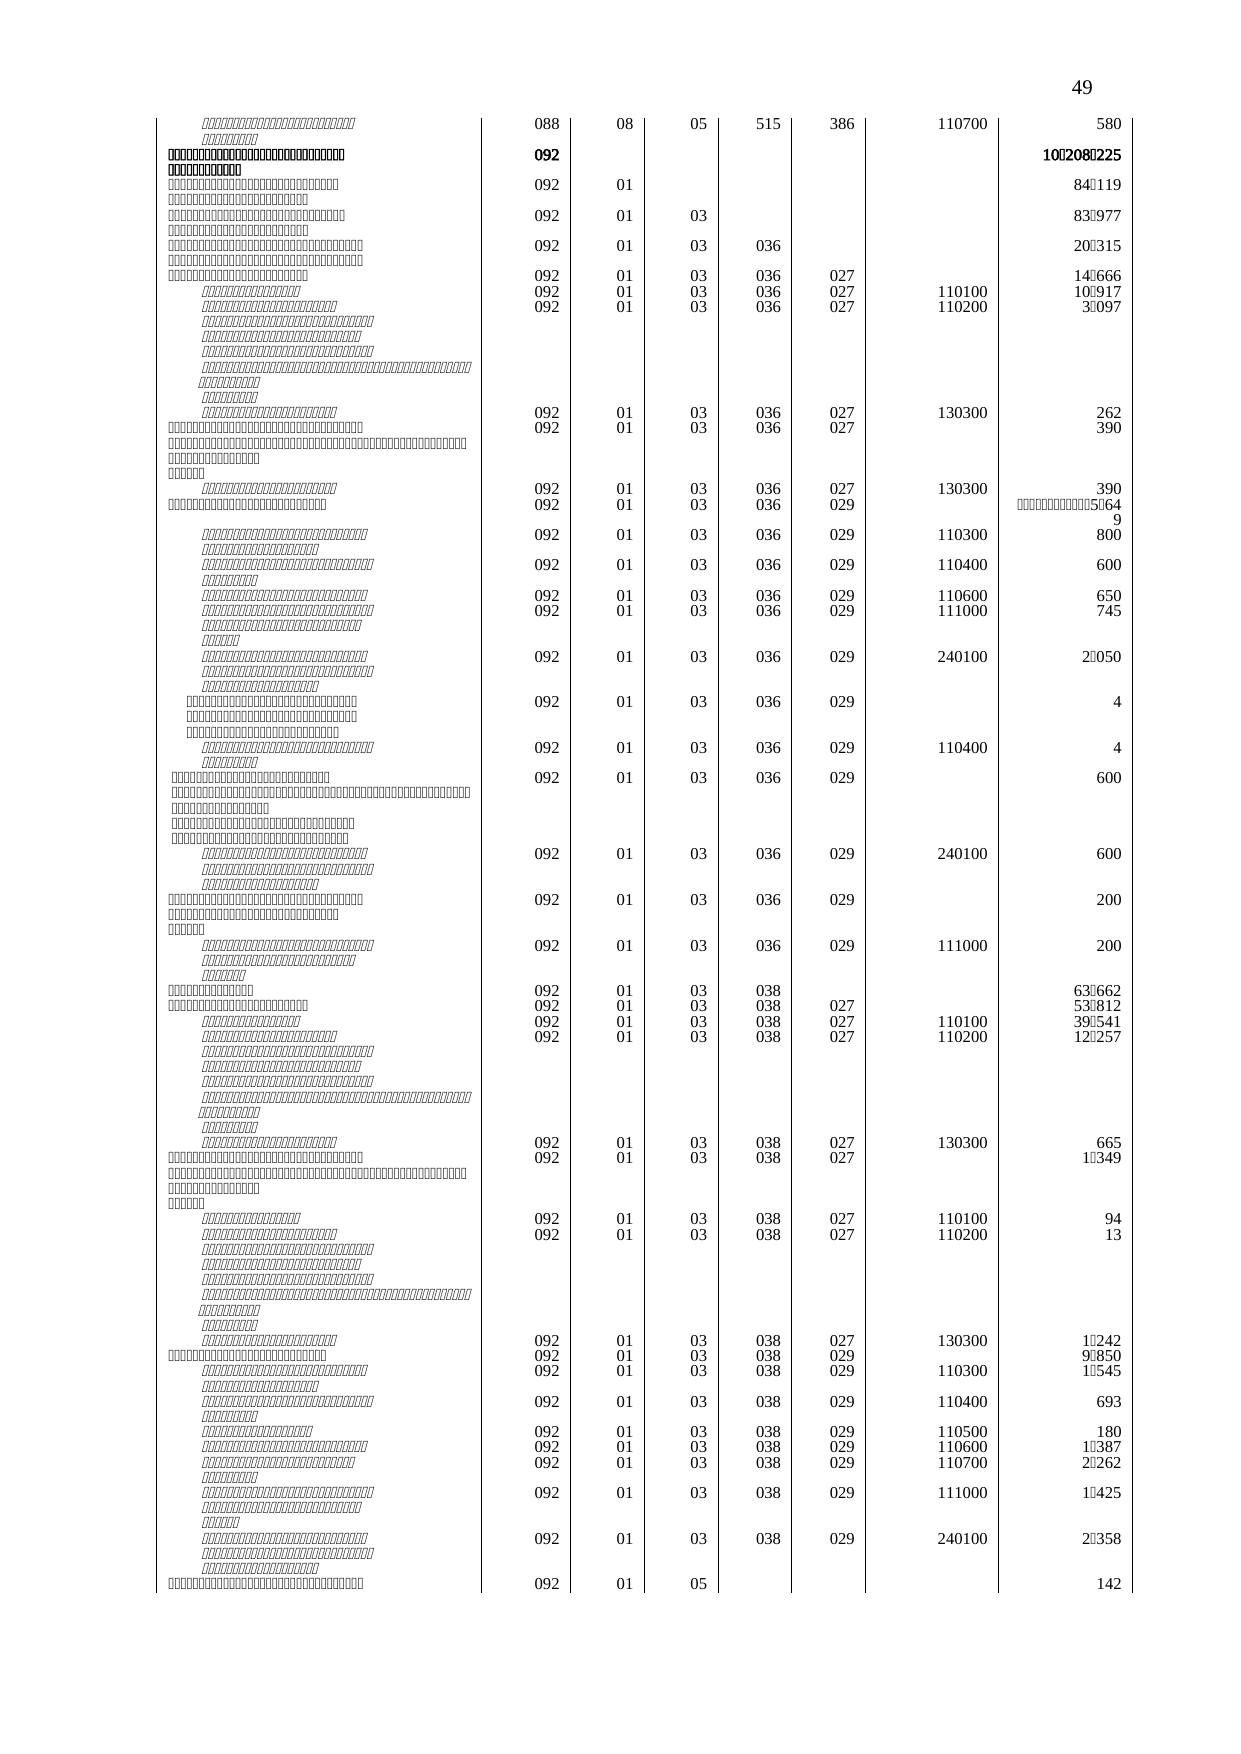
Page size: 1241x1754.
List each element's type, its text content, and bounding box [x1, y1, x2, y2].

table_cell  [866, 1426, 998, 1441]
table_cell  [157, 483, 481, 498]
table_cell  [157, 1015, 481, 1031]
table_cell  [482, 1137, 570, 1152]
table_cell  [999, 848, 1132, 894]
table_cell  [645, 209, 718, 240]
table_cell [866, 149, 998, 179]
table_cell  [571, 985, 644, 1000]
table_cell  [999, 939, 1132, 985]
table_cell  [645, 650, 718, 696]
table_cell [1133, 301, 1163, 407]
table_cell  [999, 301, 1132, 407]
table_cell  [999, 1335, 1132, 1350]
table_cell  [645, 1533, 718, 1578]
table_cell  [482, 939, 570, 985]
table_cell  [645, 407, 718, 422]
table_cell  [792, 1152, 865, 1213]
table_cell  [157, 985, 481, 1000]
table_cell  [645, 1578, 718, 1593]
table_cell [1133, 209, 1163, 240]
table_cell  [719, 1015, 791, 1031]
table_cell  [482, 1441, 570, 1456]
table_cell  [571, 696, 644, 742]
table_cell [1133, 1031, 1163, 1137]
table_cell  [866, 848, 998, 894]
table_cell [1133, 1137, 1163, 1152]
table_cell  [866, 1228, 998, 1335]
table_cell  [866, 301, 998, 407]
table_cell  [792, 1365, 865, 1396]
table_cell   [157, 559, 481, 589]
table_cell  [482, 179, 570, 209]
table_cell  [866, 559, 998, 589]
table_cell  [999, 650, 1132, 696]
table_cell  [792, 772, 865, 848]
table_cell   [157, 529, 481, 559]
table_cell  [571, 1137, 644, 1152]
table_cell  [999, 772, 1132, 848]
table_cell  [571, 1015, 644, 1031]
table_cell  [719, 1335, 791, 1350]
table_cell  [999, 149, 1132, 179]
table_cell  [719, 985, 791, 1000]
table_cell  [645, 285, 718, 301]
table_cell  [482, 1350, 570, 1365]
table_cell  [645, 742, 718, 772]
table_cell    [157, 1487, 481, 1532]
table_cell [1133, 1213, 1163, 1228]
table_cell [1133, 149, 1163, 179]
table_cell  [482, 270, 570, 285]
table_cell  [482, 559, 570, 589]
table_cell  [482, 240, 570, 270]
table_cell  [157, 1137, 481, 1152]
table_cell  [645, 1000, 718, 1015]
table_cell [1133, 407, 1163, 422]
table_cell  [571, 1152, 644, 1213]
table_cell  [719, 285, 791, 301]
table_cell [866, 772, 998, 848]
table_cell  [792, 742, 865, 772]
table_cell  [866, 1335, 998, 1350]
table_cell  [719, 559, 791, 589]
table_cell  [645, 1015, 718, 1031]
table_cell  [571, 742, 644, 772]
table_cell  [645, 605, 718, 650]
table_cell [1133, 742, 1163, 772]
table_cell  [571, 1578, 644, 1593]
table_cell  [866, 742, 998, 772]
table_cell  [719, 772, 791, 848]
table_cell  [571, 772, 644, 848]
table_cell  [866, 1487, 998, 1532]
table_cell [1133, 1152, 1163, 1213]
table_cell  [482, 1533, 570, 1578]
table_cell [719, 149, 791, 179]
table_cell  [719, 1000, 791, 1015]
table_cell  [482, 590, 570, 605]
table_cell  [866, 529, 998, 559]
table_cell  [482, 483, 570, 498]
table_cell [866, 498, 998, 529]
table_cell  [719, 742, 791, 772]
table_cell  [999, 605, 1132, 650]
table_cell  [571, 1031, 644, 1137]
table_cell       [157, 1228, 481, 1335]
table_cell   [157, 1456, 481, 1487]
table_cell  [792, 1031, 865, 1137]
table_cell  [157, 407, 481, 422]
table_cell  [719, 498, 791, 529]
table_cell  [571, 1441, 644, 1456]
table_cell  [645, 1137, 718, 1152]
table_cell  [571, 1456, 644, 1487]
table_cell [866, 270, 998, 285]
table_cell [645, 149, 718, 179]
table_cell  [645, 270, 718, 285]
table_cell [866, 422, 998, 483]
table_cell  [999, 894, 1132, 939]
table_cell  [571, 301, 644, 407]
table_cell  [571, 1396, 644, 1426]
table_cell  [866, 1533, 998, 1578]
table_cell  [719, 1487, 791, 1532]
table_cell [719, 1578, 791, 1593]
table_cell  [719, 118, 791, 148]
table_cell  [792, 696, 865, 742]
table_cell  [866, 483, 998, 498]
table_cell  [719, 1456, 791, 1487]
table_cell  [571, 1000, 644, 1015]
table_cell  [482, 498, 570, 529]
table_cell  [482, 1031, 570, 1137]
table_cell  [866, 285, 998, 301]
table_cell  [999, 483, 1132, 498]
table_cell  [866, 650, 998, 696]
table_cell  [482, 118, 570, 148]
table_cell [1133, 422, 1163, 483]
table_cell  [571, 407, 644, 422]
table_cell  [482, 772, 570, 848]
table_cell [866, 1350, 998, 1365]
table_cell  [719, 1228, 791, 1335]
table_cell  [792, 894, 865, 939]
table_cell [866, 1578, 998, 1593]
table_cell  [866, 1456, 998, 1487]
table_cell  [645, 1152, 718, 1213]
table_cell  [866, 939, 998, 985]
table_cell  [719, 939, 791, 985]
table_cell  [792, 1335, 865, 1350]
table_cell  [645, 529, 718, 559]
table_cell  [719, 1350, 791, 1365]
table_cell  [571, 894, 644, 939]
table_cell [1133, 270, 1163, 285]
table_cell [1133, 894, 1163, 939]
table_cell [792, 240, 865, 270]
table_cell  [571, 1426, 644, 1441]
table_cell  [571, 179, 644, 209]
table_cell  [645, 1213, 718, 1228]
table_cell    [157, 696, 481, 742]
table_cell  [792, 650, 865, 696]
table_cell  [719, 529, 791, 559]
table_cell  [571, 422, 644, 483]
table_cell  [719, 894, 791, 939]
table_cell  [792, 848, 865, 894]
table_cell [1133, 498, 1163, 529]
table_cell  [866, 1031, 998, 1137]
table_cell  [792, 483, 865, 498]
table_cell  [719, 422, 791, 483]
table_cell  [792, 1350, 865, 1365]
table_cell  [482, 1487, 570, 1532]
table_cell       [157, 301, 481, 407]
table_cell  [999, 1487, 1132, 1532]
table_cell   [157, 118, 481, 148]
table_cell  [792, 301, 865, 407]
table_cell  [866, 1396, 998, 1426]
table_cell  [792, 1456, 865, 1487]
table_cell [1133, 1365, 1163, 1396]
table_cell    [157, 1152, 481, 1213]
table_cell    [157, 1533, 481, 1578]
table_cell [1133, 1533, 1163, 1578]
table_cell    [157, 605, 481, 650]
table_cell [792, 209, 865, 240]
table_cell [1133, 1335, 1163, 1350]
table_cell    [157, 939, 481, 985]
table_cell  [866, 118, 998, 148]
table_cell  [792, 1487, 865, 1532]
table_cell  [571, 498, 644, 529]
table_cell  [866, 1213, 998, 1228]
table_cell  [719, 1213, 791, 1228]
table_cell  [157, 590, 481, 605]
table_cell  [571, 1350, 644, 1365]
table_cell  [157, 1000, 481, 1015]
table_cell  [866, 1441, 998, 1456]
table_cell  [645, 590, 718, 605]
table_cell  [999, 1426, 1132, 1441]
table_cell  [792, 1426, 865, 1441]
table_cell   [157, 149, 481, 179]
table_cell  [482, 1015, 570, 1031]
table_cell  [999, 1441, 1132, 1456]
table_cell  [999, 209, 1132, 240]
table_cell  [482, 1228, 570, 1335]
table_cell [1133, 1456, 1163, 1487]
table_cell  [571, 605, 644, 650]
table_cell  [482, 1213, 570, 1228]
table_cell [1133, 696, 1163, 742]
table_cell [792, 149, 865, 179]
table_cell  [571, 939, 644, 985]
table_cell  [719, 407, 791, 422]
table_cell [1133, 650, 1163, 696]
table_cell  [719, 1533, 791, 1578]
table_cell  [999, 1137, 1132, 1152]
table_cell  [999, 1228, 1132, 1335]
table_cell  [571, 1487, 644, 1532]
table_cell  [645, 939, 718, 985]
table_cell  [482, 742, 570, 772]
table_cell  [719, 605, 791, 650]
table_cell  [866, 407, 998, 422]
table_cell  [571, 650, 644, 696]
table_cell [1133, 590, 1163, 605]
table_cell [792, 179, 865, 209]
table_cell  [482, 1396, 570, 1426]
table_cell [719, 209, 791, 240]
table_cell  [157, 1441, 481, 1456]
table_cell  [157, 1578, 481, 1593]
table_cell   [157, 240, 481, 270]
table_cell  [482, 894, 570, 939]
table_cell  [792, 1015, 865, 1031]
table_cell    [157, 422, 481, 483]
table_cell  [157, 1213, 481, 1228]
table_cell  [999, 1152, 1132, 1213]
table_cell  [645, 1396, 718, 1426]
table_cell  [482, 985, 570, 1000]
table_cell  [719, 848, 791, 894]
table_cell  [482, 1578, 570, 1593]
table_cell  [645, 1487, 718, 1532]
table_cell  [719, 696, 791, 742]
table_cell  [645, 422, 718, 483]
table_cell  [645, 483, 718, 498]
table_cell  [719, 240, 791, 270]
table_cell  [482, 605, 570, 650]
table_cell  [571, 483, 644, 498]
table_cell [1133, 1426, 1163, 1441]
table_cell [1133, 985, 1163, 1000]
table_cell  [792, 1000, 865, 1015]
table_cell  [999, 742, 1132, 772]
table_cell  [645, 1426, 718, 1441]
table_cell [645, 179, 718, 209]
table_cell [1133, 1000, 1163, 1015]
table_cell  [645, 301, 718, 407]
table_cell  [482, 1365, 570, 1396]
table_cell  [999, 559, 1132, 589]
table_cell  [999, 1456, 1132, 1487]
table_cell    [157, 848, 481, 894]
table_cell  [645, 498, 718, 529]
table_cell  [482, 209, 570, 240]
table_cell     [157, 772, 481, 848]
table_cell  [999, 1350, 1132, 1365]
table_cell  [792, 285, 865, 301]
table_cell [1133, 240, 1163, 270]
table_cell  [482, 529, 570, 559]
table_cell  [645, 118, 718, 148]
table_cell  [866, 605, 998, 650]
table_cell  [792, 407, 865, 422]
table_cell  [645, 1031, 718, 1137]
table_cell [1133, 1015, 1163, 1031]
table_cell  [157, 285, 481, 301]
table_cell  [999, 1000, 1132, 1015]
table_cell  [571, 590, 644, 605]
table_cell [1133, 848, 1163, 894]
table_cell [1133, 483, 1163, 498]
table_cell  [999, 696, 1132, 742]
table_cell [866, 209, 998, 240]
table_cell [866, 985, 998, 1000]
table_cell  [719, 1426, 791, 1441]
table_cell  [999, 1578, 1132, 1593]
table_cell  [719, 301, 791, 407]
table_cell [866, 1152, 998, 1213]
table_cell  [571, 1365, 644, 1396]
table_cell  [571, 209, 644, 240]
table_cell  [792, 1396, 865, 1426]
table_cell  [571, 270, 644, 285]
table_cell  [792, 498, 865, 529]
table_cell [1133, 1578, 1163, 1593]
table_cell  [999, 407, 1132, 422]
table_cell [1133, 179, 1163, 209]
table_cell  [792, 939, 865, 985]
table_cell  [571, 285, 644, 301]
table_cell  [719, 590, 791, 605]
table_cell [792, 985, 865, 1000]
table_cell  [482, 848, 570, 894]
table_cell  [571, 118, 644, 148]
table_cell  [999, 1365, 1132, 1396]
table_cell [1133, 939, 1163, 985]
table_cell  [866, 1137, 998, 1152]
table_cell  [645, 559, 718, 589]
table_cell  [157, 270, 481, 285]
table_cell  [571, 529, 644, 559]
table_cell  [999, 1015, 1132, 1031]
table_cell  [645, 772, 718, 848]
table_cell  [645, 1335, 718, 1350]
table_cell  [482, 149, 570, 179]
table_cell  [645, 848, 718, 894]
table_cell  [792, 1441, 865, 1456]
table_cell [1133, 118, 1163, 148]
table_cell  [999, 240, 1132, 270]
table_cell   [157, 179, 481, 209]
table_cell  [999, 270, 1132, 285]
table_cell  [157, 1350, 481, 1365]
table_cell  [999, 422, 1132, 483]
table_cell  [645, 894, 718, 939]
table_cell  [482, 422, 570, 483]
table_cell  [645, 1456, 718, 1487]
table_cell  [719, 1441, 791, 1456]
table_cell  [719, 1031, 791, 1137]
table_cell  [792, 605, 865, 650]
table_cell  [866, 1365, 998, 1396]
table_cell  [571, 559, 644, 589]
table_cell [866, 240, 998, 270]
table_cell  [792, 1533, 865, 1578]
table_cell  [866, 590, 998, 605]
table_cell  [792, 422, 865, 483]
table_cell  [792, 1137, 865, 1152]
table_cell   [157, 1365, 481, 1396]
table_cell       [157, 1031, 481, 1137]
table_cell [1133, 1350, 1163, 1365]
table_cell [1133, 1441, 1163, 1456]
table_cell [866, 179, 998, 209]
table_cell  [645, 1365, 718, 1396]
table_cell  [792, 270, 865, 285]
table_cell  [645, 1350, 718, 1365]
table_cell  [645, 696, 718, 742]
table_cell [866, 1000, 998, 1015]
table_cell [1133, 559, 1163, 589]
table_cell [571, 149, 644, 179]
table_cell  [482, 696, 570, 742]
table_cell [719, 179, 791, 209]
table_cell [1133, 1396, 1163, 1426]
table_cell  [482, 1000, 570, 1015]
table_cell  [482, 1456, 570, 1487]
table_cell  [157, 498, 481, 529]
table_cell  [999, 529, 1132, 559]
table_cell  [719, 270, 791, 285]
table_cell  [571, 848, 644, 894]
table_cell  [999, 590, 1132, 605]
table_cell  [866, 1015, 998, 1031]
table_cell  [157, 1335, 481, 1350]
table_cell   [157, 209, 481, 240]
table_cell  [999, 985, 1132, 1000]
table_cell [1133, 1487, 1163, 1532]
table_cell  [719, 650, 791, 696]
table_cell  [482, 1426, 570, 1441]
table_cell  [792, 559, 865, 589]
table_cell    [157, 894, 481, 939]
table_cell  [792, 590, 865, 605]
table_cell  [719, 1396, 791, 1426]
table_cell  [482, 285, 570, 301]
table_cell  [645, 1228, 718, 1335]
table_cell   [157, 742, 481, 772]
table_cell [1133, 605, 1163, 650]
table_cell  [792, 529, 865, 559]
table_cell  [999, 498, 1132, 529]
table_cell  [792, 1228, 865, 1335]
table_cell  [999, 118, 1132, 148]
table_cell  [571, 1213, 644, 1228]
table_cell  [792, 118, 865, 148]
table_cell [1133, 1228, 1163, 1335]
table_cell  [482, 301, 570, 407]
table_cell  [571, 240, 644, 270]
table_cell  [999, 1533, 1132, 1578]
table_cell    [157, 650, 481, 696]
table_cell  [719, 483, 791, 498]
table_cell [1133, 529, 1163, 559]
table_cell  [482, 407, 570, 422]
table_cell  [157, 1426, 481, 1441]
table_cell [1133, 285, 1163, 301]
table_cell [866, 894, 998, 939]
table_cell  [792, 1213, 865, 1228]
table_cell  [645, 1441, 718, 1456]
table_cell  [999, 285, 1132, 301]
table_cell  [719, 1152, 791, 1213]
table_cell  [999, 1031, 1132, 1137]
table_cell [1133, 772, 1163, 848]
table_cell  [482, 1152, 570, 1213]
table_cell  [482, 1335, 570, 1350]
table_cell [792, 1578, 865, 1593]
table_cell  [571, 1335, 644, 1350]
table_cell  [999, 179, 1132, 209]
table_cell  [719, 1137, 791, 1152]
table_cell  [645, 240, 718, 270]
table_cell [866, 696, 998, 742]
table_cell  [999, 1213, 1132, 1228]
table_cell  [482, 650, 570, 696]
table_cell  [571, 1533, 644, 1578]
table_cell  [999, 1396, 1132, 1426]
table_cell  [571, 1228, 644, 1335]
table_cell   [157, 1396, 481, 1426]
table_cell  [645, 985, 718, 1000]
table_cell  [719, 1365, 791, 1396]
